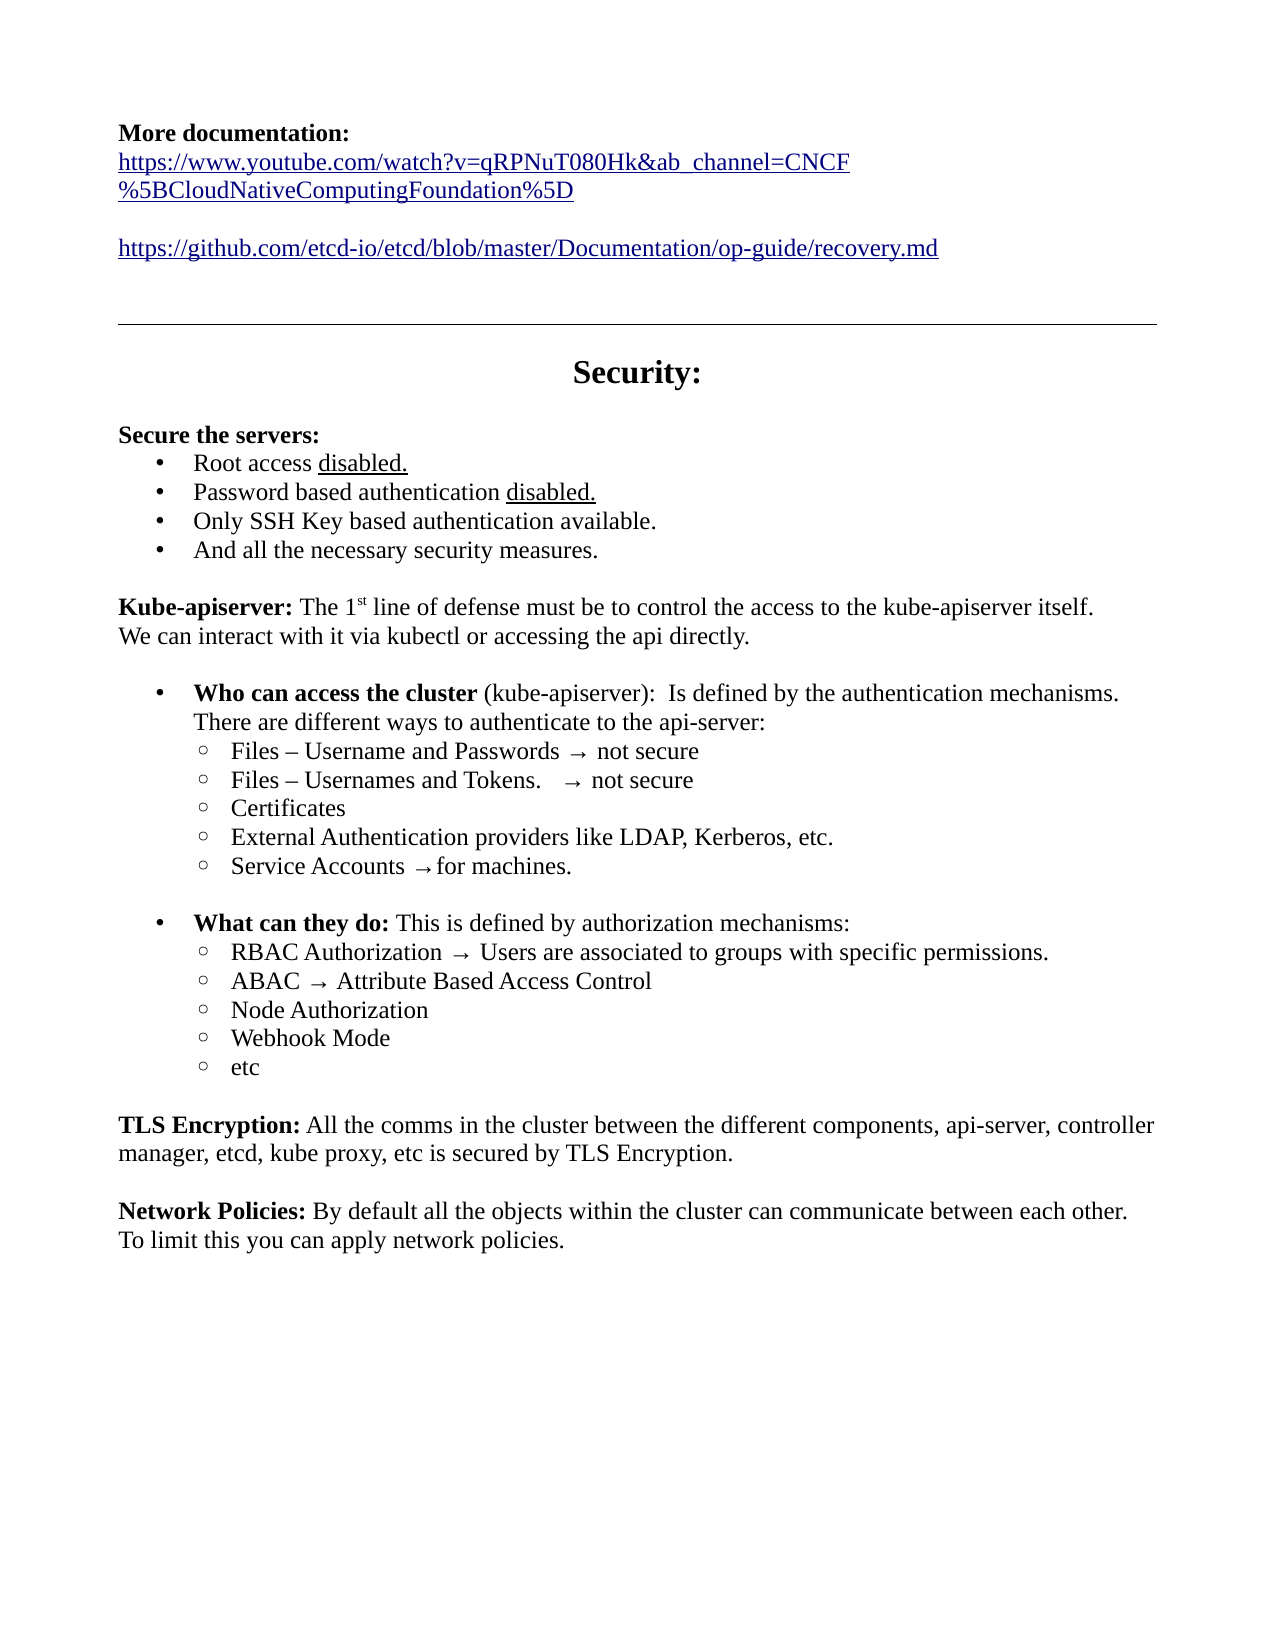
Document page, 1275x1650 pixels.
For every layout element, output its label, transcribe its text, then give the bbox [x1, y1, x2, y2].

text TLS Encryption: All the comms in the cluster between the different components, api-server, controller manager, etcd, kube proxy, etc is secured by TLS Encryption. [118, 1110, 1157, 1167]
list RBAC Authorization → Users are associated to groups with specific permissions. [193, 937, 1157, 966]
list Password based authentication disabled. [156, 477, 1157, 506]
list Files – Usernames and Tokens. → not secure [193, 765, 1157, 793]
text More documentation: [118, 118, 1157, 147]
list Node Authorization [193, 995, 1157, 1023]
list Files – Username and Passwords → not secure [193, 736, 1157, 765]
list ABAC → Attribute Based Access Control [193, 966, 1157, 995]
list What can they do: This is defined by authorization mechanisms: [156, 908, 1157, 937]
text https://www.youtube.com/watch?v=qRPNuT080Hk&ab_channel=CNCF%5BCloudNativeComputingFoundation%5D [118, 147, 1157, 204]
list Service Accounts →for machines. [193, 851, 1157, 880]
list Root access disabled. [156, 448, 1157, 477]
list External Authentication providers like LDAP, Kerberos, etc. [193, 822, 1157, 851]
text We can interact with it via kubectl or accessing the api directly. [118, 621, 1157, 650]
list Who can access the cluster (kube-apiserver): Is defined by the authentication mechanisms. There are different ways to authenticate to the api-server: [156, 678, 1157, 736]
text Secure the servers: [118, 420, 1157, 448]
text Network Policies: By default all the objects within the cluster can communicate between each other. To limit this you can apply network policies. [118, 1196, 1157, 1253]
text https://github.com/etcd-io/etcd/blob/master/Documentation/op-guide/recovery.md [118, 233, 1157, 262]
text Kube-apiserver: The 1st line of defense must be to control the access to the kube-apiserver itself. [118, 592, 1157, 621]
list Only SSH Key based authentication available. [156, 506, 1157, 535]
list etc [193, 1052, 1157, 1081]
list And all the necessary security measures. [156, 535, 1157, 563]
list Webhook Mode [193, 1023, 1157, 1052]
text Security: [118, 353, 1157, 391]
list Certificates [193, 793, 1157, 822]
